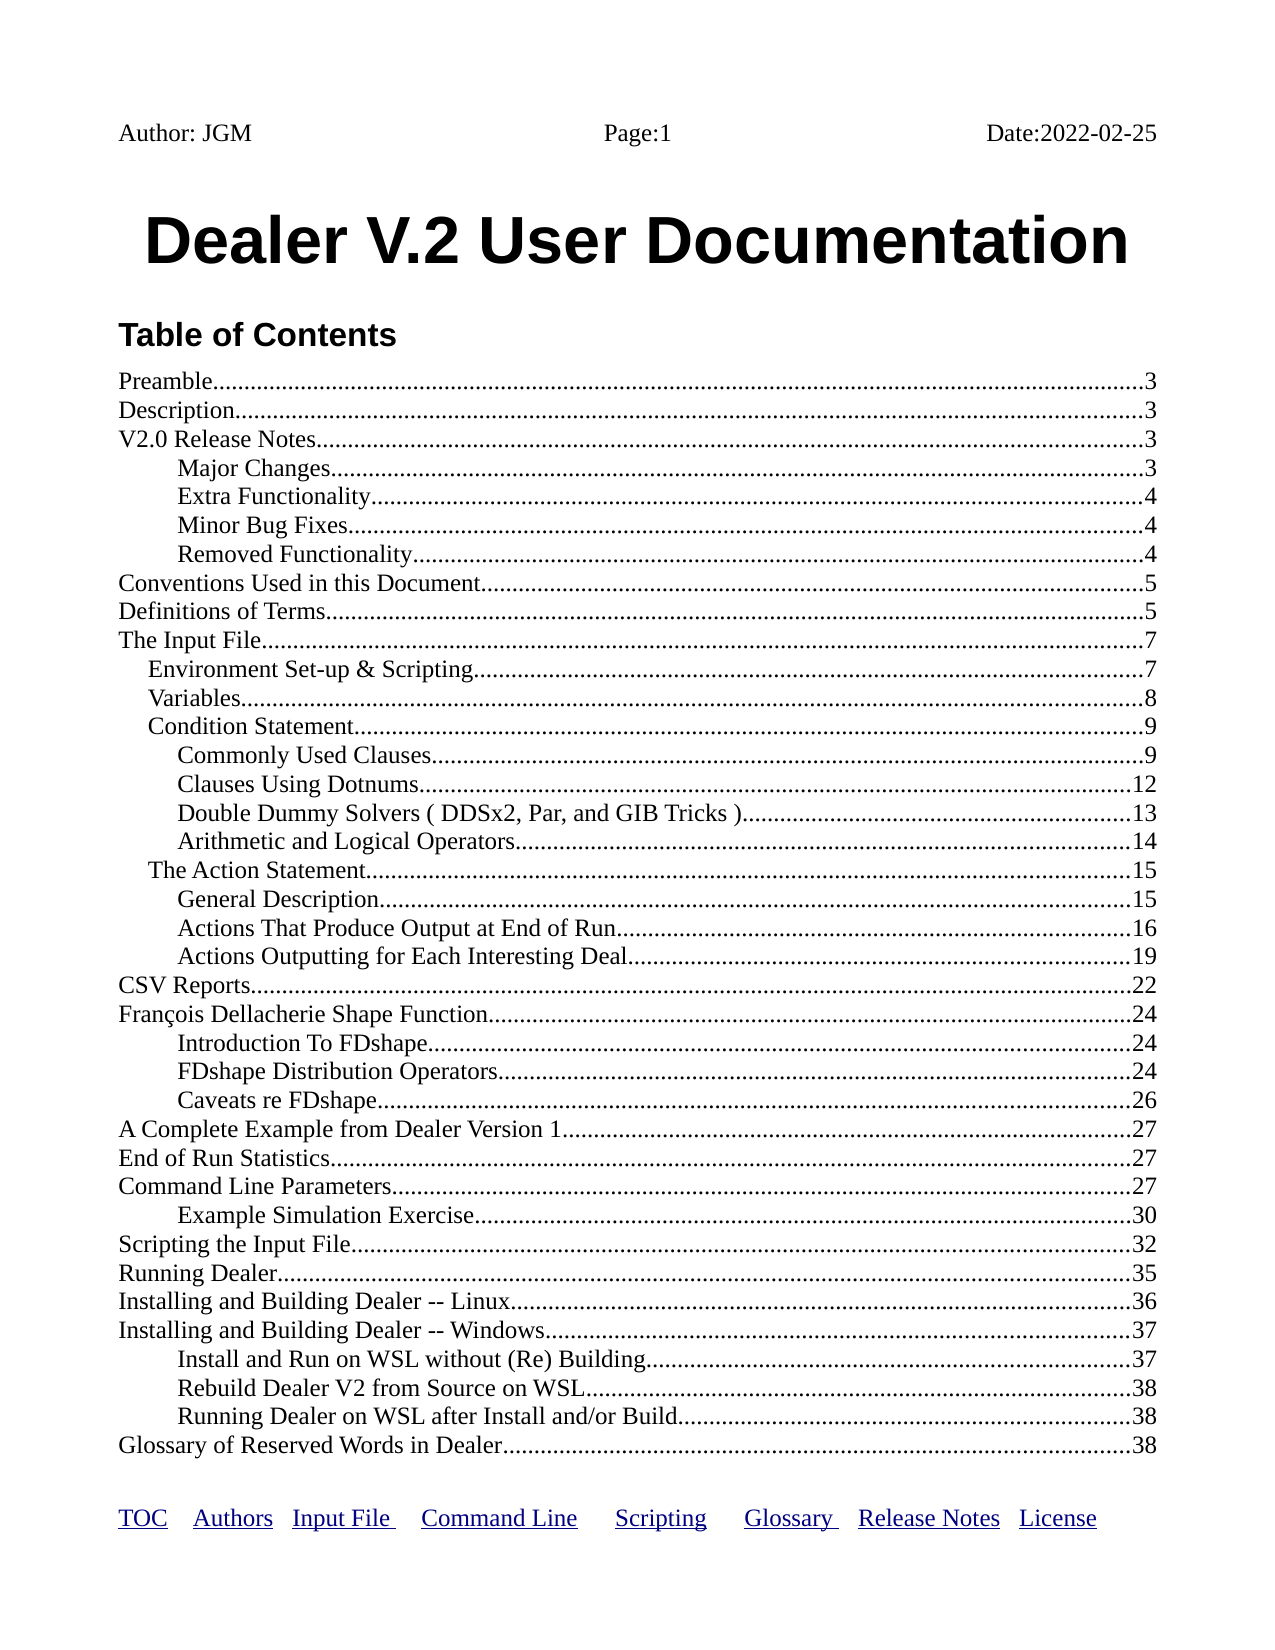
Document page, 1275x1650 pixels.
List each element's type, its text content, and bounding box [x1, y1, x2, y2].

text Running Dealer on WSL after Install and/or Build 38 [177, 1401, 1157, 1430]
text Actions That Produce Output at End of Run 16 [177, 913, 1157, 941]
text Glossary of Reserved Words in Dealer 38 [118, 1430, 1157, 1459]
text Condition Statement 9 [148, 711, 1157, 740]
text Description 3 [118, 395, 1157, 424]
text V2.0 Release Notes 3 [118, 424, 1157, 453]
text The Action Statement 15 [148, 855, 1157, 884]
text François Dellacherie Shape Function 24 [118, 999, 1157, 1028]
text End of Run Statistics 27 [118, 1143, 1157, 1171]
text Example Simulation Exercise 30 [177, 1200, 1157, 1229]
text Install and Run on WSL without (Re) Building 37 [177, 1344, 1157, 1373]
text Double Dummy Solvers ( DDSx2, Par, and GIB Tricks ) 13 [177, 798, 1157, 826]
text Arithmetic and Logical Operators 14 [177, 826, 1157, 855]
text Rebuild Dealer V2 from Source on WSL 38 [177, 1373, 1157, 1401]
text A Complete Example from Dealer Version 1 27 [118, 1114, 1157, 1143]
text Installing and Building Dealer -- Linux 36 [118, 1286, 1157, 1315]
text Extra Functionality 4 [177, 481, 1157, 510]
text Commonly Used Clauses 9 [177, 740, 1157, 769]
text Definitions of Terms 5 [118, 596, 1157, 625]
text Command Line Parameters 27 [118, 1171, 1157, 1200]
text Preamble 3 [118, 366, 1157, 395]
text The Input File 7 [118, 625, 1157, 654]
text Installing and Building Dealer -- Windows 37 [118, 1315, 1157, 1344]
text Minor Bug Fixes 4 [177, 510, 1157, 539]
text General Description 15 [177, 884, 1157, 913]
text Variables 8 [148, 683, 1157, 711]
text FDshape Distribution Operators 24 [177, 1056, 1157, 1085]
title Dealer V.2 User Documentation [118, 201, 1157, 278]
text Caveats re FDshape 26 [177, 1085, 1157, 1114]
text Clauses Using Dotnums 12 [177, 769, 1157, 798]
text Conventions Used in this Document 5 [118, 568, 1157, 596]
subtitle Table of Contents [118, 316, 1157, 354]
text CSV Reports 22 [118, 970, 1157, 999]
text Running Dealer 35 [118, 1258, 1157, 1286]
text Scripting the Input File 32 [118, 1229, 1157, 1258]
text Introduction To FDshape 24 [177, 1028, 1157, 1056]
text Environment Set-up & Scripting 7 [148, 654, 1157, 683]
text Actions Outputting for Each Interesting Deal 19 [177, 941, 1157, 970]
text Removed Functionality 4 [177, 539, 1157, 568]
text Major Changes 3 [177, 453, 1157, 481]
